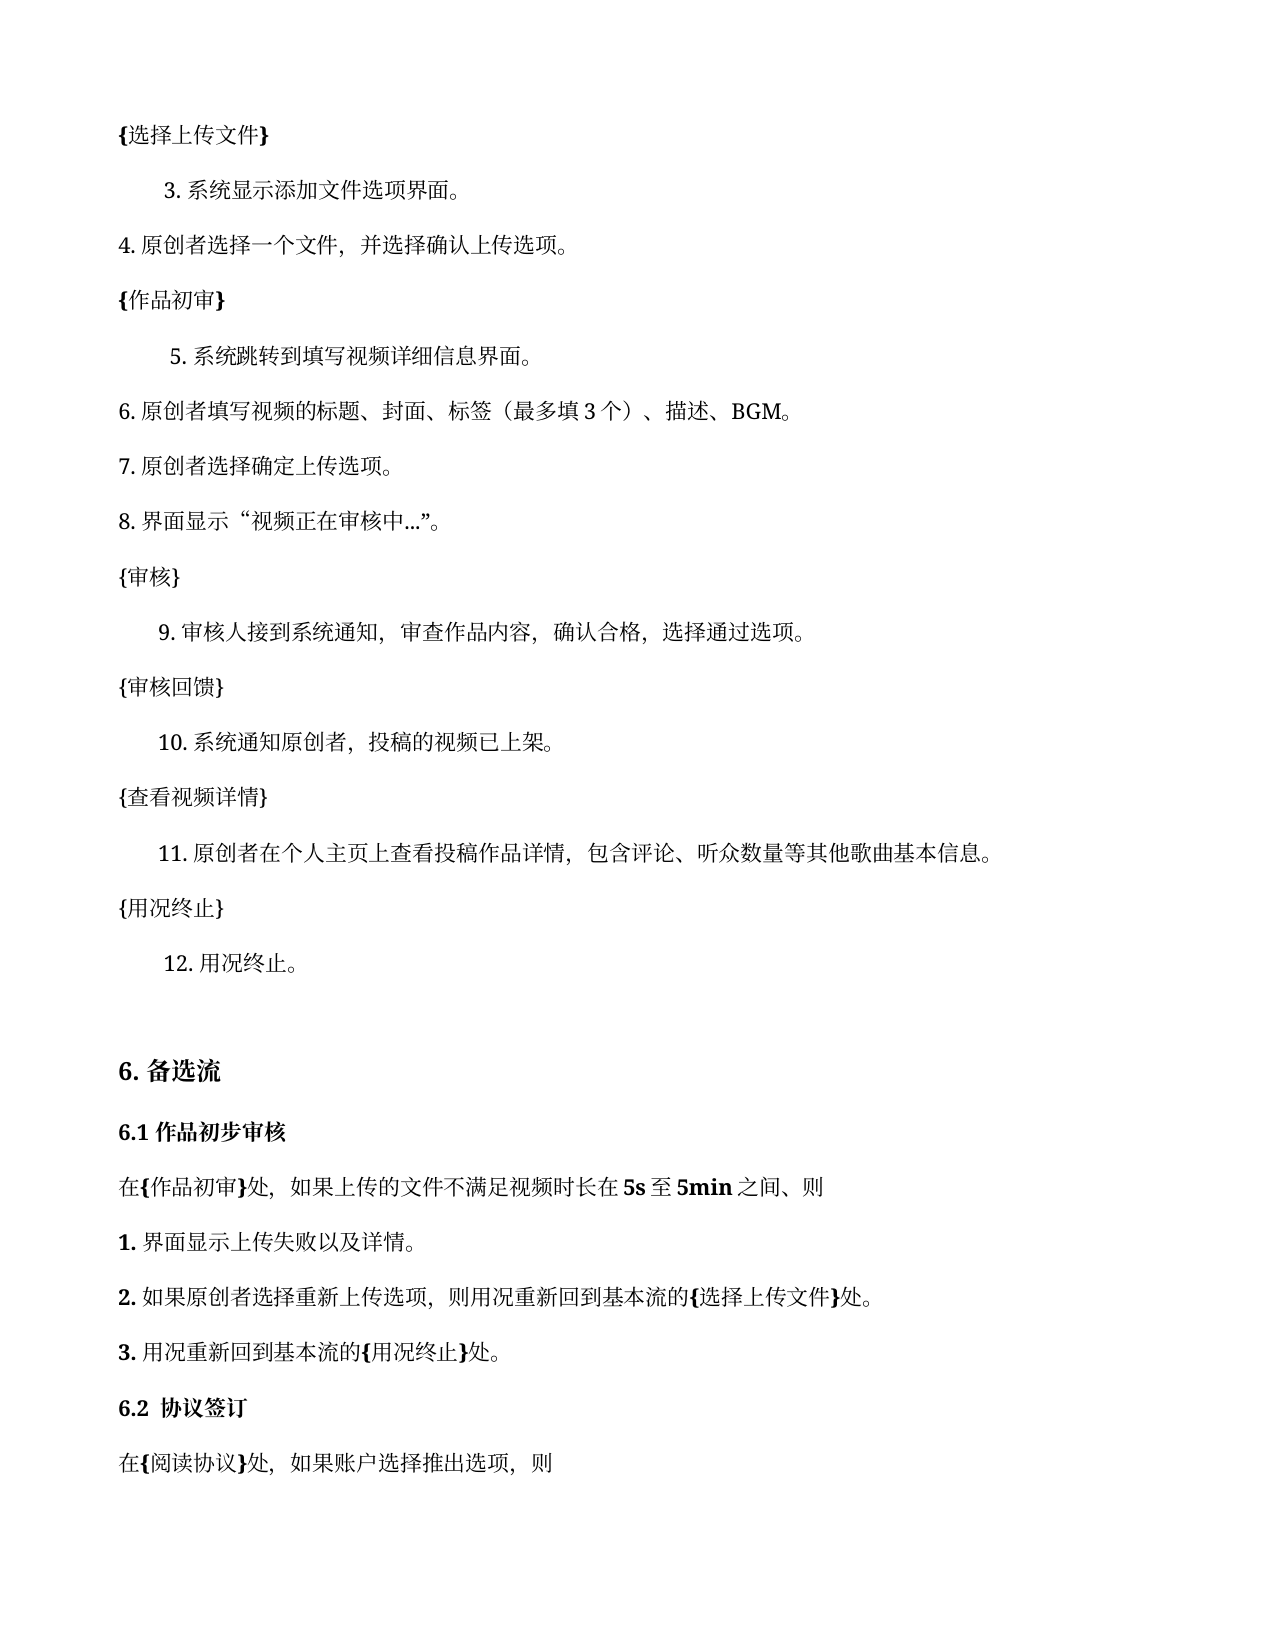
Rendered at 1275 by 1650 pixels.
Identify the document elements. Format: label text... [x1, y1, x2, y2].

text 5. 系统跳转到填写视频详细信息界面。 [118, 339, 1157, 371]
text 3. 系统显示添加文件选项界面。 [118, 173, 1157, 205]
text 6. 原创者填写视频的标题、封面、标签（最多填3个）、描述、BGM。 [118, 394, 1157, 426]
text 在{作品初审}处，如果上传的文件不满足视频时长在5s至5min之间、则 [118, 1170, 1157, 1202]
text 3. 用况重新回到基本流的{用况终止}处。 [118, 1336, 1157, 1367]
text 7. 原创者选择确定上传选项。 [118, 449, 1157, 481]
text {审核} [118, 560, 1157, 591]
text 在{阅读协议}处，如果账户选择推出选项，则 [118, 1446, 1157, 1478]
text {作品初审} [118, 284, 1157, 315]
text 2. 如果原创者选择重新上传选项，则用况重新回到基本流的{选择上传文件}处。 [118, 1280, 1157, 1312]
text 9. 审核人接到系统通知，审查作品内容，确认合格，选择通过选项。 [118, 615, 1157, 647]
text 8. 界面显示“视频正在审核中...”。 [118, 504, 1157, 536]
text 11. 原创者在个人主页上查看投稿作品详情，包含评论、听众数量等其他歌曲基本信息。 [118, 836, 1157, 867]
text 12. 用况终止。 [118, 946, 1157, 978]
text 10. 系统通知原创者，投稿的视频已上架。 [118, 725, 1157, 757]
text 6.1 作品初步审核 [118, 1115, 1157, 1146]
text {查看视频详情} [118, 781, 1157, 812]
text 6.2 协议签订 [118, 1391, 1157, 1422]
text {审核回馈} [118, 670, 1157, 702]
text 6. 备选流 [118, 1052, 1157, 1088]
text 4. 原创者选择一个文件，并选择确认上传选项。 [118, 228, 1157, 260]
text {用况终止} [118, 891, 1157, 923]
text 1. 界面显示上传失败以及详情。 [118, 1225, 1157, 1257]
text {选择上传文件} [118, 118, 1157, 150]
